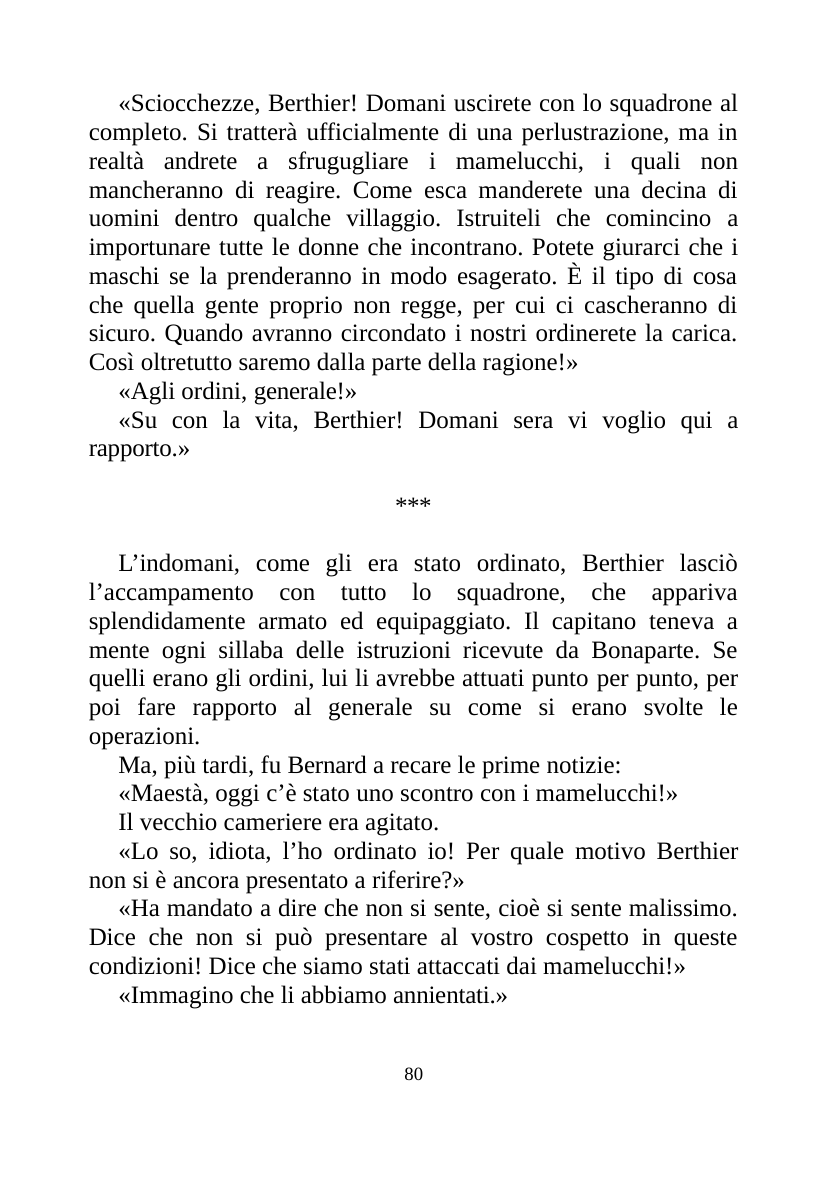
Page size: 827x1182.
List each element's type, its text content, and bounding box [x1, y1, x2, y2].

text «Maestà, oggi c’è stato uno scontro con i mamelucchi!» [88, 778, 738, 807]
text L’indomani, come gli era stato ordinato, Berthier lasciò l’accampamento con tutto lo squadrone, che appariva splendidamente armato ed equipaggiato. Il capitano teneva a mente ogni sillaba delle istruzioni ricevute da Bonaparte. Se quelli erano gli ordini, lui li avrebbe attuati punto per punto, per poi fare rapporto al generale su come si erano svolte le operazioni. [88, 548, 738, 750]
text «Su con la vita, Berthier! Domani sera vi voglio qui a rapporto.» [88, 405, 738, 462]
text *** [88, 491, 738, 520]
text Ma, più tardi, fu Bernard a recare le prime notizie: [88, 750, 738, 778]
text «Agli ordini, generale!» [88, 376, 738, 405]
text «Lo so, idiota, l’ho ordinato io! Per quale motivo Berthier non si è ancora presentato a riferire?» [88, 836, 738, 893]
text «Sciocchezze, Berthier! Domani uscirete con lo squadrone al completo. Si tratterà ufficialmente di una perlustrazione, ma in realtà andrete a sfrugugliare i mamelucchi, i quali non mancheranno di reagire. Come esca manderete una decina di uomini dentro qualche villaggio. Istruiteli che comincino a importunare tutte le donne che incontrano. Potete giurarci che i maschi se la prenderanno in modo esagerato. È il tipo di cosa che quella gente proprio non regge, per cui ci cascheranno di sicuro. Quando avranno circondato i nostri ordinerete la carica. Così oltretutto saremo dalla parte della ragione!» [88, 88, 738, 376]
text «Ha mandato a dire che non si sente, cioè si sente malissimo. Dice che non si può presentare al vostro cospetto in queste condizioni! Dice che siamo stati attaccati dai mamelucchi!» [88, 893, 738, 980]
text «Immagino che li abbiamo annientati.» [88, 980, 738, 1008]
text Il vecchio cameriere era agitato. [88, 807, 738, 836]
